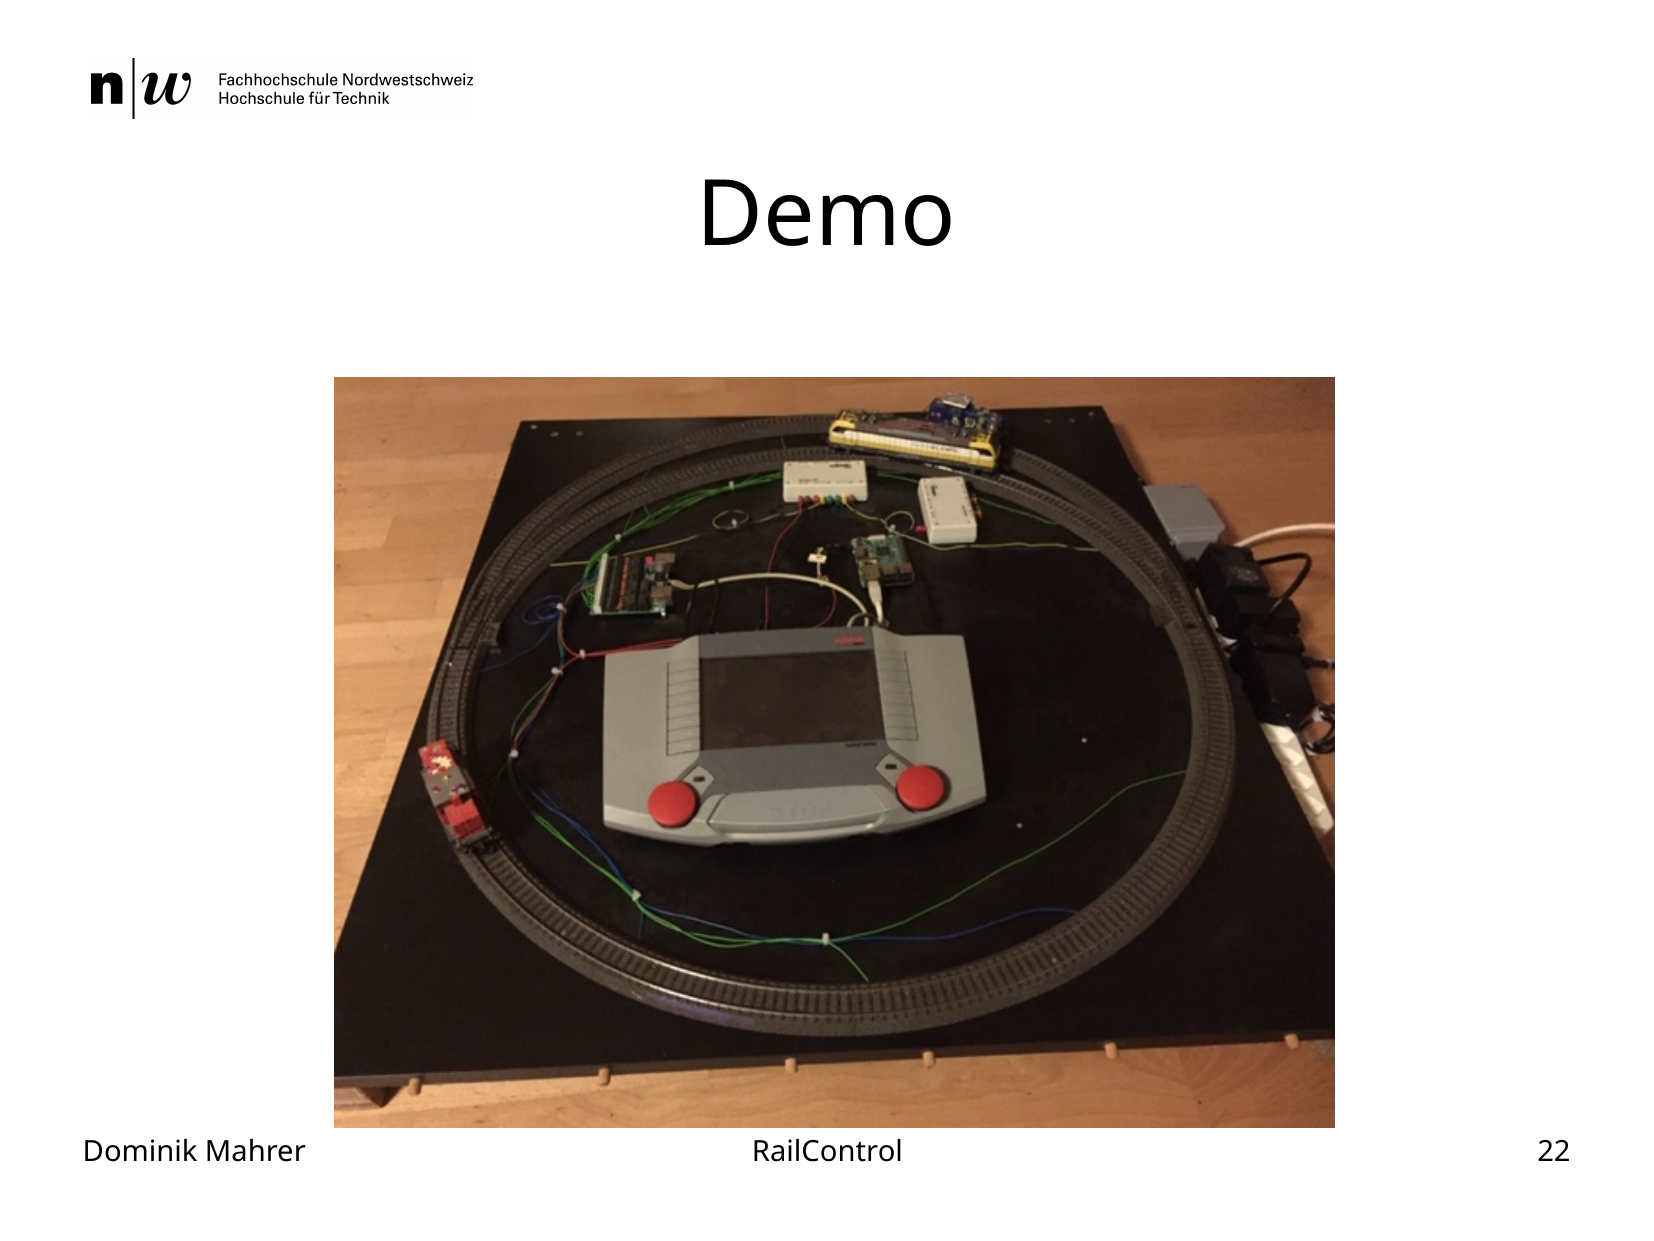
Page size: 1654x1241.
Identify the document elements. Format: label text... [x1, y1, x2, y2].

picture [334, 377, 1335, 1128]
picture [91, 58, 473, 119]
title Demo [82, 153, 1571, 267]
